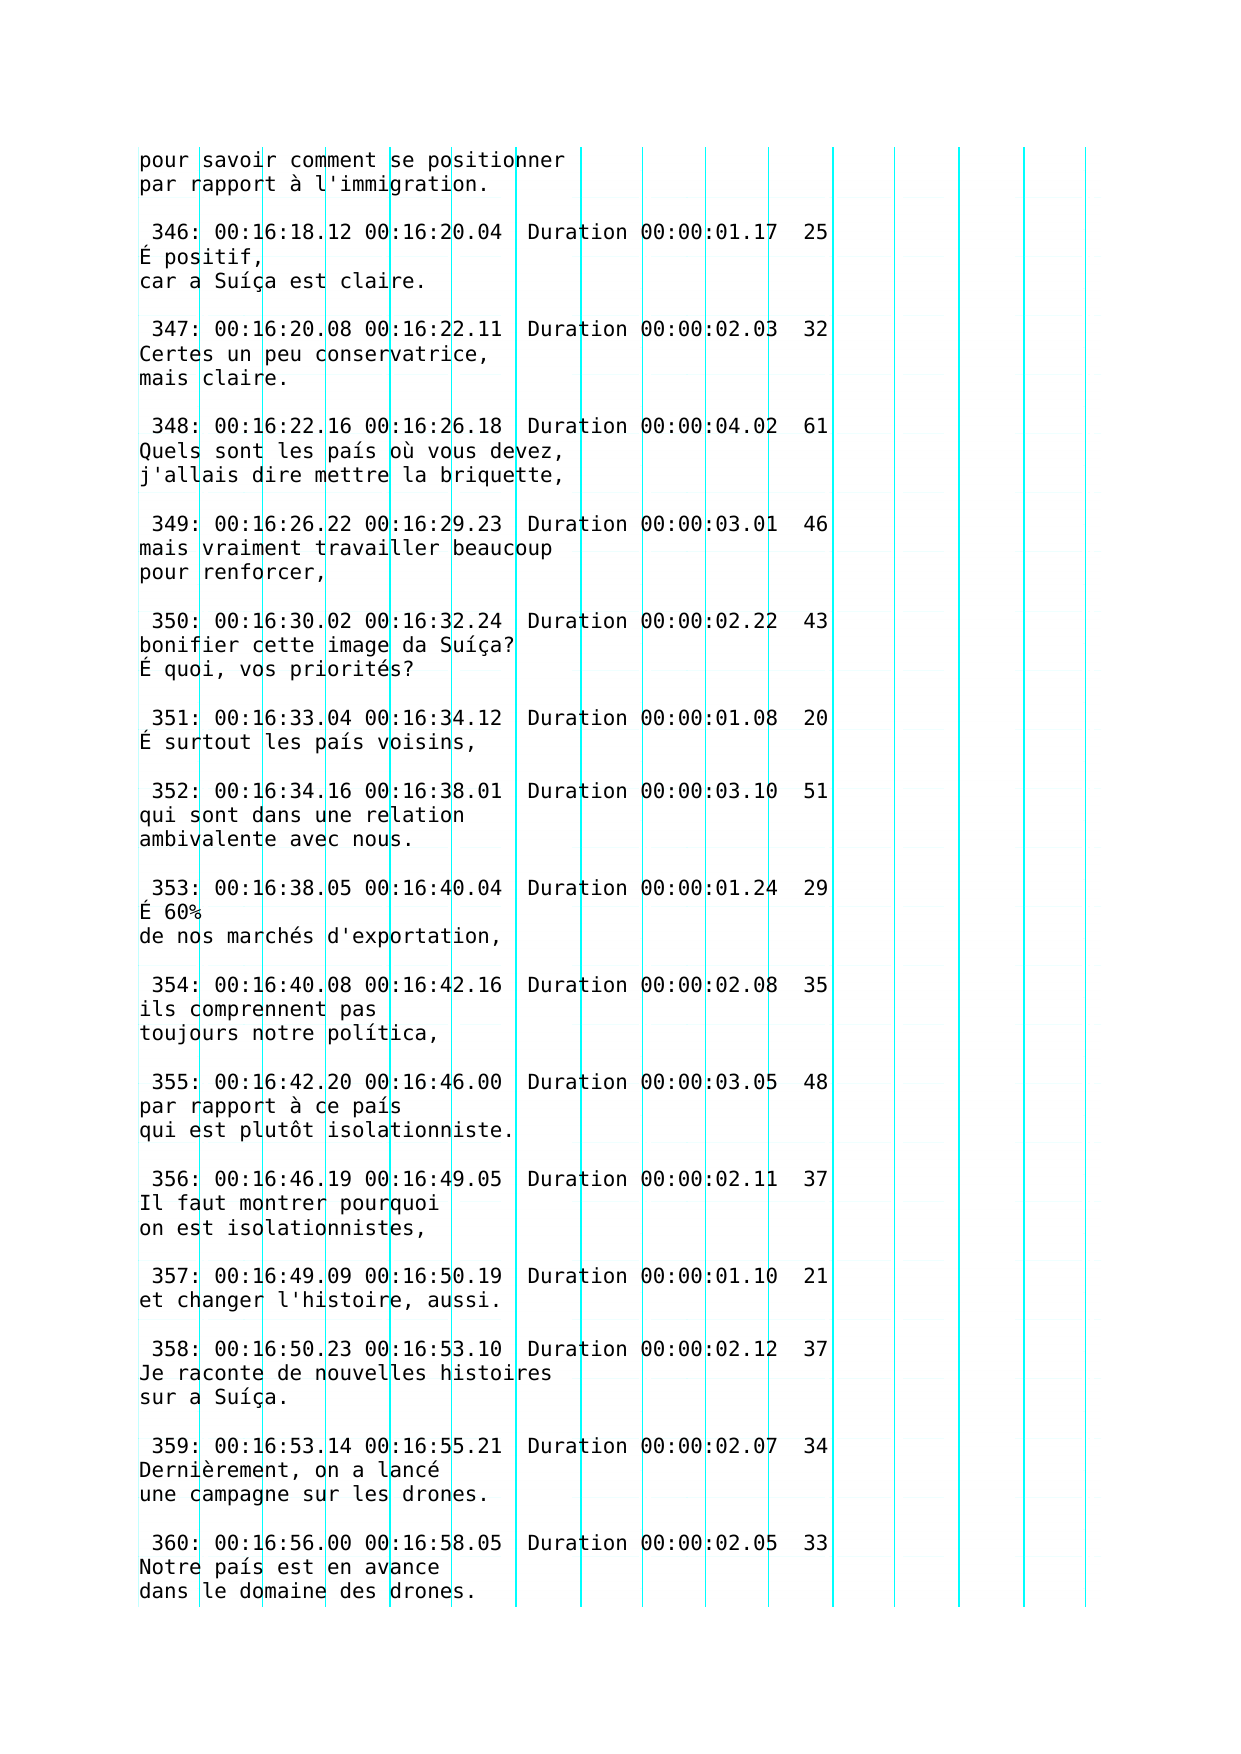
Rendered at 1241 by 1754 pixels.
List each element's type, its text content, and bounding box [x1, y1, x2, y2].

text 357: 00:16:49.09 00:16:50.19 Duration 00:00:01.10 21 [139, 1264, 1101, 1288]
text ambivalente avec nous. [139, 827, 1101, 851]
text 349: 00:16:26.22 00:16:29.23 Duration 00:00:03.01 46 [139, 512, 1101, 536]
text on est isolationnistes, [139, 1216, 1101, 1240]
text Certes un peu conservatrice, [139, 342, 1101, 366]
text Je raconte de nouvelles histoires [139, 1361, 1101, 1385]
text mais claire. [139, 366, 1101, 390]
picture [138, 147, 1102, 1607]
text et changer l'histoire, aussi. [139, 1288, 1101, 1313]
text 353: 00:16:38.05 00:16:40.04 Duration 00:00:01.24 29 [139, 876, 1101, 900]
text É positif, [139, 245, 1101, 269]
text mais vraiment travailler beaucoup [139, 536, 1101, 560]
text car a Suíça est claire. [139, 269, 1101, 293]
text 356: 00:16:46.19 00:16:49.05 Duration 00:00:02.11 37 [139, 1167, 1101, 1191]
text Notre país est en avance [139, 1555, 1101, 1579]
text 346: 00:16:18.12 00:16:20.04 Duration 00:00:01.17 25 [139, 220, 1101, 245]
text 360: 00:16:56.00 00:16:58.05 Duration 00:00:02.05 33 [139, 1531, 1101, 1555]
text toujours notre política, [139, 1021, 1101, 1046]
text ils comprennent pas [139, 997, 1101, 1021]
text qui sont dans une relation [139, 803, 1101, 827]
text 347: 00:16:20.08 00:16:22.11 Duration 00:00:02.03 32 [139, 317, 1101, 342]
text Dernièrement, on a lancé [139, 1458, 1101, 1482]
text 350: 00:16:30.02 00:16:32.24 Duration 00:00:02.22 43 [139, 609, 1101, 633]
text 351: 00:16:33.04 00:16:34.12 Duration 00:00:01.08 20 [139, 706, 1101, 730]
text 354: 00:16:40.08 00:16:42.16 Duration 00:00:02.08 35 [139, 973, 1101, 997]
text par rapport à l'immigration. [139, 172, 1101, 196]
text bonifier cette image da Suíça? [139, 633, 1101, 657]
text pour savoir comment se positionner [139, 148, 1101, 172]
text une campagne sur les drones. [139, 1482, 1101, 1507]
text 352: 00:16:34.16 00:16:38.01 Duration 00:00:03.10 51 [139, 779, 1101, 803]
text 358: 00:16:50.23 00:16:53.10 Duration 00:00:02.12 37 [139, 1337, 1101, 1361]
text j'allais dire mettre la briquette, [139, 463, 1101, 487]
text É 60% [139, 900, 1101, 924]
text dans le domaine des drones. [139, 1579, 1101, 1604]
text pour renforcer, [139, 560, 1101, 584]
text Il faut montrer pourquoi [139, 1191, 1101, 1216]
text É quoi, vos priorités? [139, 657, 1101, 682]
text Quels sont les país où vous devez, [139, 439, 1101, 463]
text qui est plutôt isolationniste. [139, 1118, 1101, 1143]
text de nos marchés d'exportation, [139, 924, 1101, 948]
text par rapport à ce país [139, 1094, 1101, 1118]
text 359: 00:16:53.14 00:16:55.21 Duration 00:00:02.07 34 [139, 1434, 1101, 1458]
text É surtout les país voisins, [139, 730, 1101, 754]
text sur a Suíça. [139, 1385, 1101, 1410]
text 348: 00:16:22.16 00:16:26.18 Duration 00:00:04.02 61 [139, 414, 1101, 439]
text 355: 00:16:42.20 00:16:46.00 Duration 00:00:03.05 48 [139, 1070, 1101, 1094]
